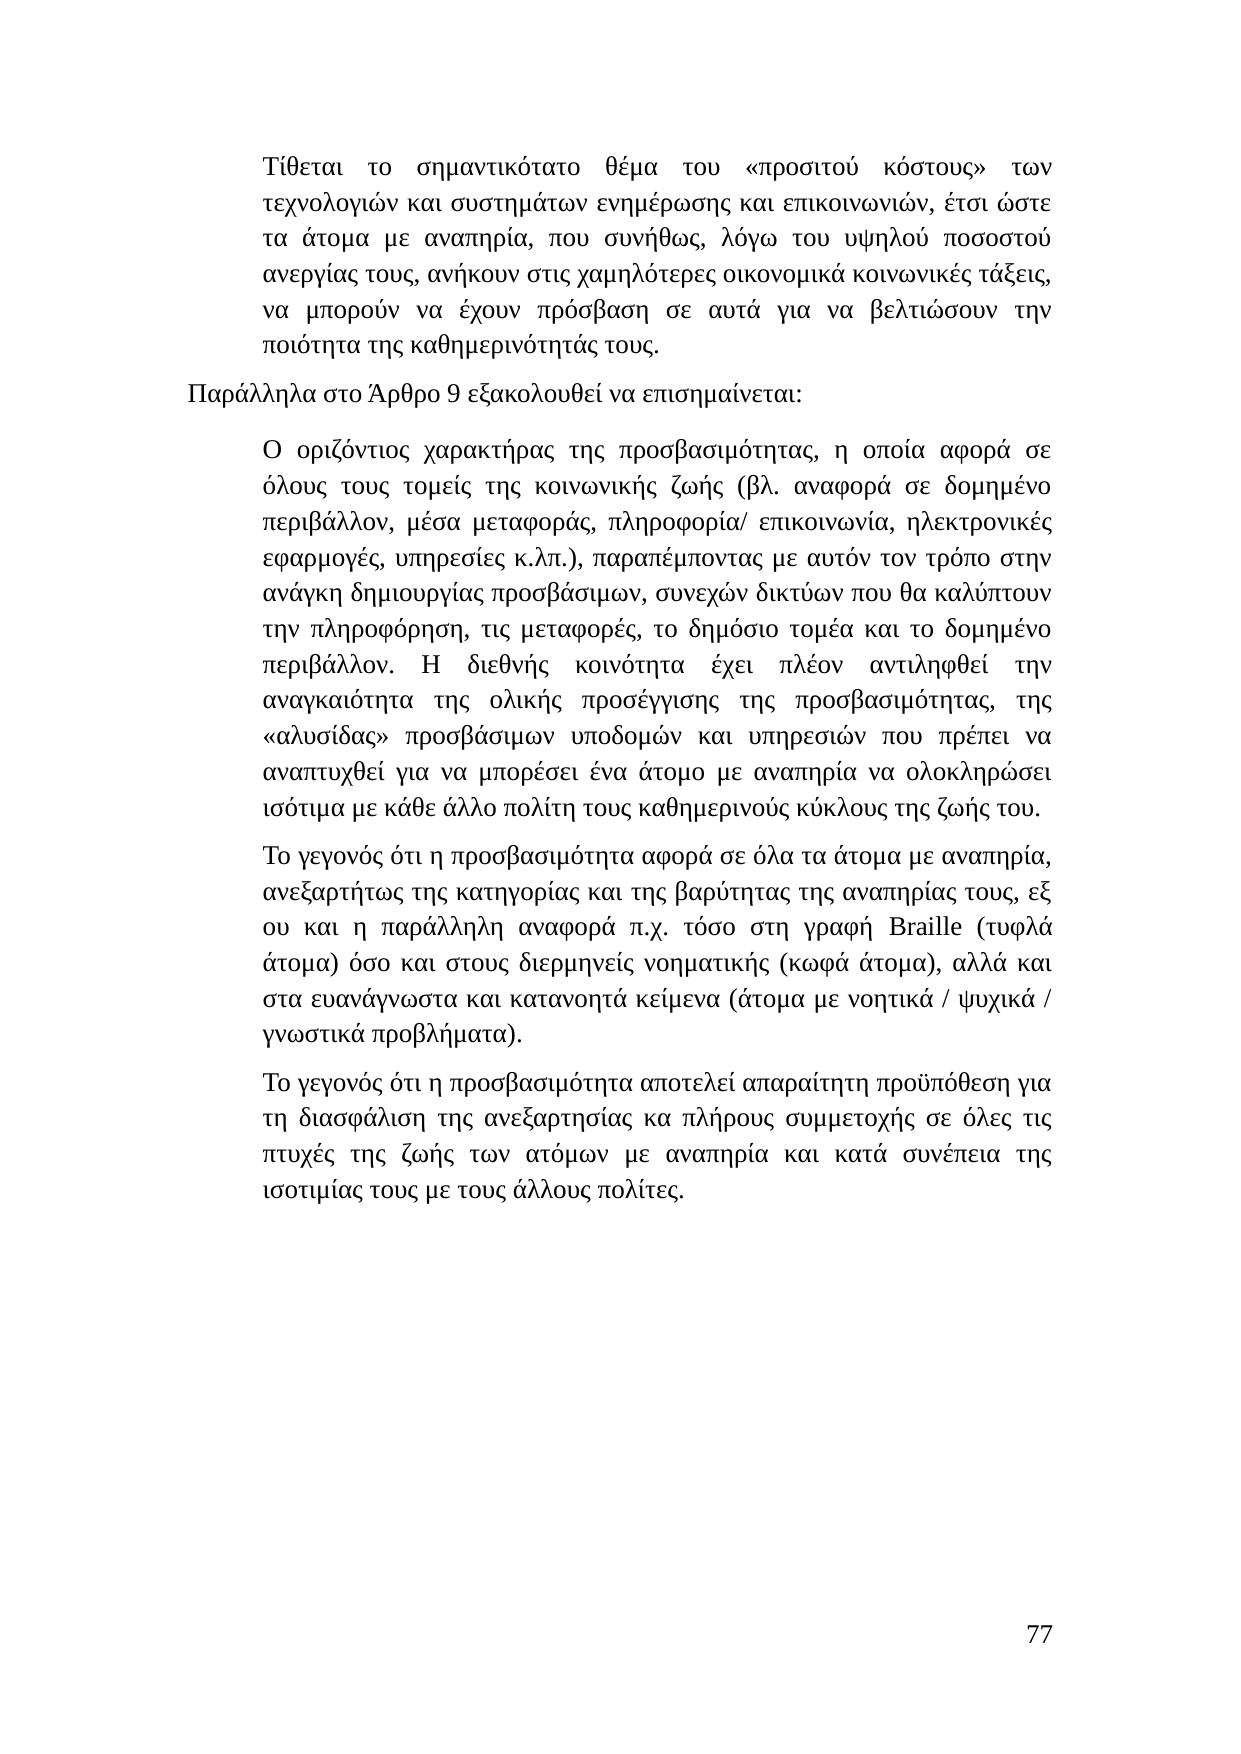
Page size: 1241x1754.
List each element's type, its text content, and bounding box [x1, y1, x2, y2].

text Παράλληλα στο Άρθρο 9 εξακολουθεί να επισημαίνεται: [187, 377, 1053, 408]
text Το γεγονός ότι η προσβασιμότητα αποτελεί απαραίτητη προϋπόθεση για τη διασφάλιση της ανεξαρτησίας κα πλήρους συμμετοχής σε όλες τις πτυχές της ζωής των ατόμων με αναπηρία και κατά συνέπεια της ισοτιμίας τους με τους άλλους πολίτες. [262, 1066, 1053, 1204]
text Το γεγονός ότι η προσβασιμότητα αφορά σε όλα τα άτομα με αναπηρία, ανεξαρτήτως της κατηγορίας και της βαρύτητας της αναπηρίας τους, εξ ου και η παράλληλη αναφορά π.χ. τόσο στη γραφή Braille (τυφλά άτομα) όσο και στους διερμηνείς νοηματικής (κωφά άτομα), αλλά και στα ευανάγνωστα και κατανοητά κείμενα (άτομα με νοητικά / ψυχικά / γνωστικά προβλήματα). [262, 839, 1053, 1049]
text Ο οριζόντιος χαρακτήρας της προσβασιμότητας, η οποία αφορά σε όλους τους τομείς της κοινωνικής ζωής (βλ. αναφορά σε δομημένο περιβάλλον, μέσα μεταφοράς, πληροφορία/ επικοινωνία, ηλεκτρονικές εφαρμογές, υπηρεσίες κ.λπ.), παραπέμποντας με αυτόν τον τρόπο στην ανάγκη δημιουργίας προσβάσιμων, συνεχών δικτύων που θα καλύπτουν την πληροφόρηση, τις μεταφορές, το δημόσιο τομέα και το δομημένο περιβάλλον. Η διεθνής κοινότητα έχει πλέον αντιληφθεί την αναγκαιότητα της ολικής προσέγγισης της προσβασιμότητας, της «αλυσίδας» προσβάσιμων υποδομών και υπηρεσιών που πρέπει να αναπτυχθεί για να μπορέσει ένα άτομο με αναπηρία να ολοκληρώσει ισότιμα με κάθε άλλο πολίτη τους καθημερινούς κύκλους της ζωής του. [262, 433, 1053, 822]
text Τίθεται το σημαντικότατο θέμα του «προσιτού κόστους» των τεχνολογιών και συστημάτων ενημέρωσης και επικοινωνιών, έτσι ώστε τα άτομα με αναπηρία, που συνήθως, λόγω του υψηλού ποσοστού ανεργίας τους, ανήκουν στις χαμηλότερες οικονομικά κοινωνικές τάξεις, να μπορούν να έχουν πρόσβαση σε αυτά για να βελτιώσουν την ποιότητα της καθημερινότητάς τους. [262, 150, 1053, 360]
